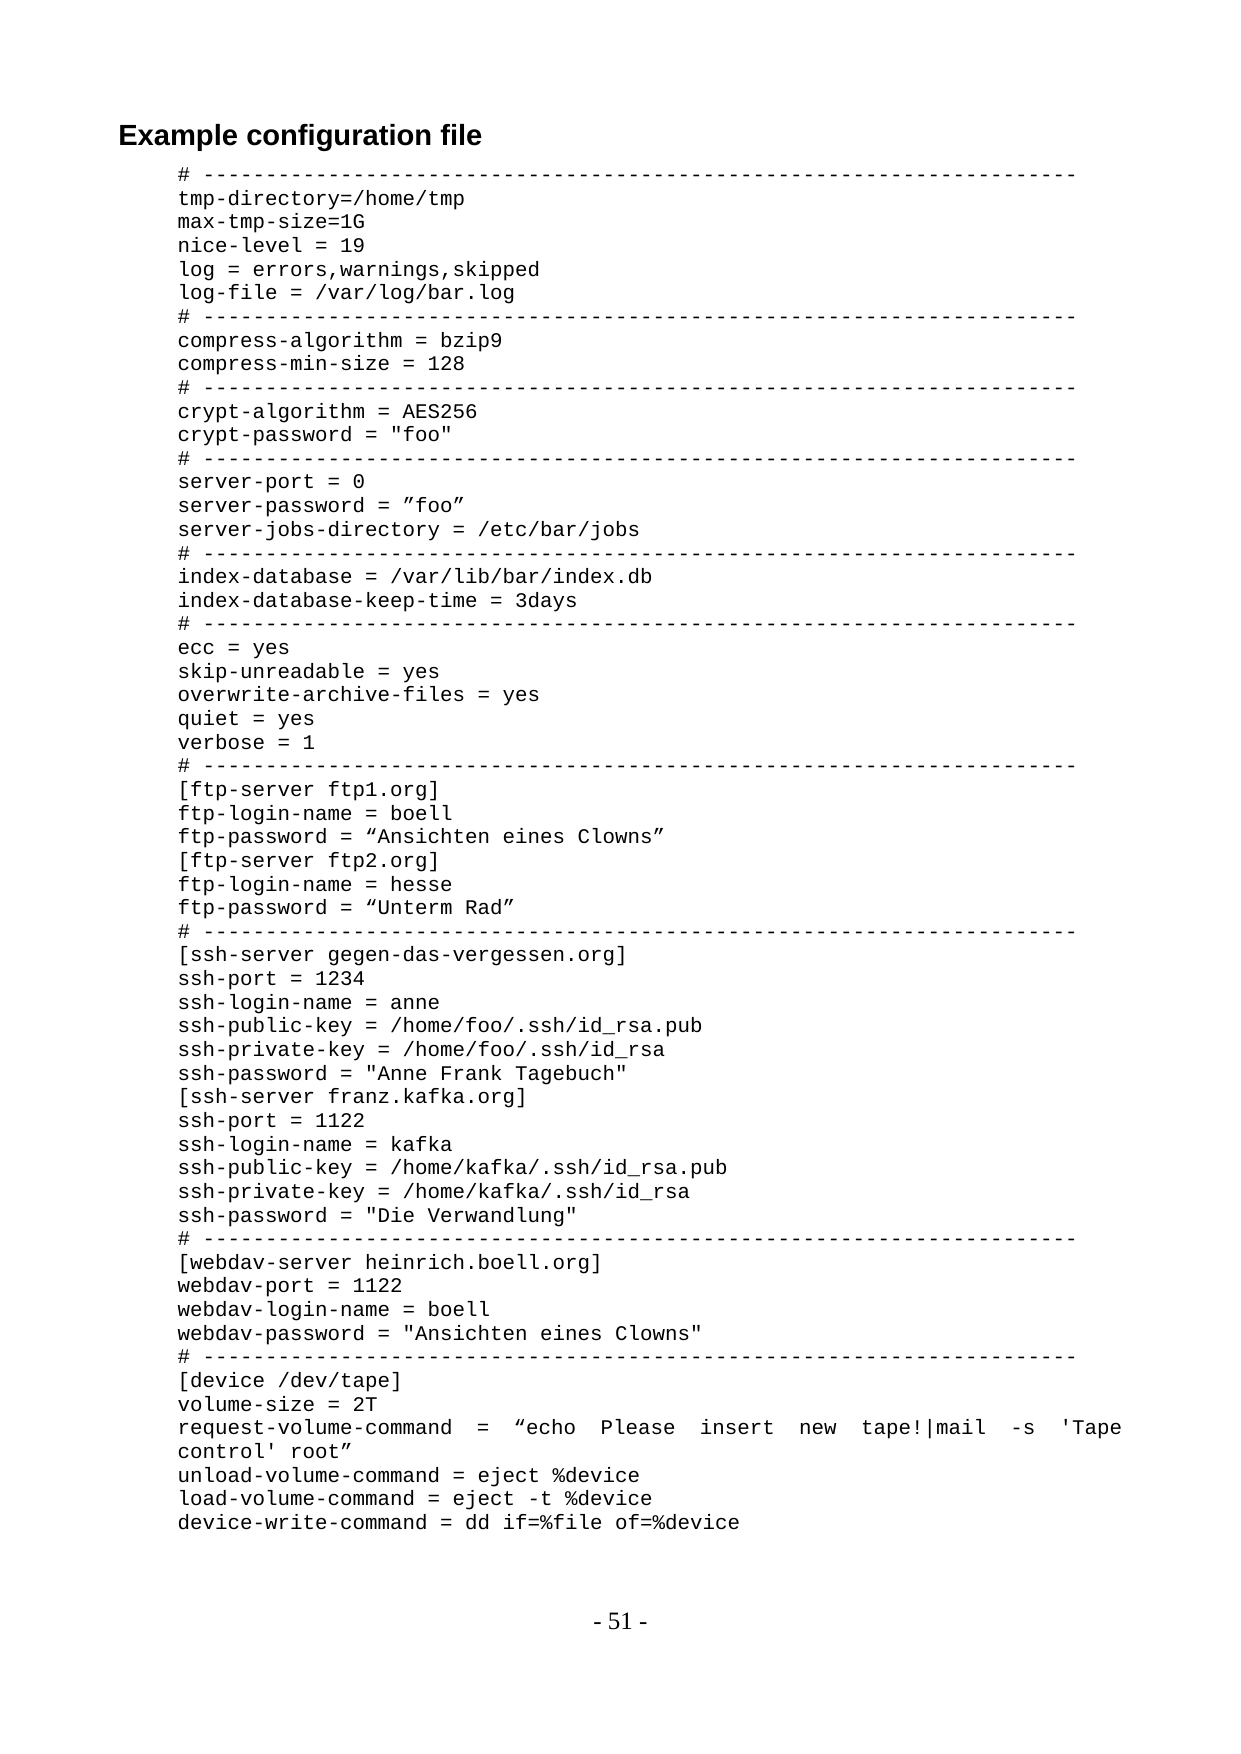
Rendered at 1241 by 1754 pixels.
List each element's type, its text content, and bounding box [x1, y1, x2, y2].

text request-volume-command = “echo Please insert new tape!|mail -s 'Tape control' root” [177, 1417, 1122, 1465]
text # ---------------------------------------------------------------------- [177, 1228, 1122, 1252]
text overwrite-archive-files = yes [177, 684, 1122, 708]
text ssh-password = "Die Verwandlung" [177, 1204, 1122, 1228]
text [ftp-server ftp2.org] [177, 850, 1122, 873]
text [webdav-server heinrich.boell.org] [177, 1252, 1122, 1276]
text compress-min-size = 128 [177, 353, 1122, 377]
text log-file = /var/log/bar.log [177, 282, 1122, 306]
text ssh-public-key = /home/foo/.ssh/id_rsa.pub [177, 1015, 1122, 1039]
text verbose = 1 [177, 732, 1122, 755]
text compress-algorithm = bzip9 [177, 330, 1122, 353]
text ecc = yes [177, 637, 1122, 661]
text server-port = 0 [177, 472, 1122, 495]
text load-volume-command = eject -t %device [177, 1488, 1122, 1512]
text ssh-public-key = /home/kafka/.ssh/id_rsa.pub [177, 1157, 1122, 1181]
text # ---------------------------------------------------------------------- [177, 306, 1122, 330]
text log = errors,warnings,skipped [177, 259, 1122, 282]
subtitle Example configuration file [118, 118, 1122, 152]
text [ssh-server gegen-das-vergessen.org] [177, 944, 1122, 968]
text # ---------------------------------------------------------------------- [177, 542, 1122, 566]
text [device /dev/tape] [177, 1370, 1122, 1394]
text ssh-login-name = anne [177, 992, 1122, 1015]
text ftp-login-name = hesse [177, 873, 1122, 897]
text ssh-login-name = kafka [177, 1134, 1122, 1157]
text tmp-directory=/home/tmp [177, 188, 1122, 211]
text server-password = ”foo” [177, 495, 1122, 519]
text [ftp-server ftp1.org] [177, 779, 1122, 803]
text ftp-password = “Unterm Rad” [177, 897, 1122, 921]
text index-database = /var/lib/bar/index.db [177, 566, 1122, 590]
text ftp-password = “Ansichten eines Clowns” [177, 826, 1122, 850]
text # ---------------------------------------------------------------------- [177, 755, 1122, 779]
text # ---------------------------------------------------------------------- [177, 613, 1122, 637]
text # ---------------------------------------------------------------------- [177, 1346, 1122, 1370]
text unload-volume-command = eject %device [177, 1465, 1122, 1488]
text webdav-password = "Ansichten eines Clowns" [177, 1323, 1122, 1346]
text device-write-command = dd if=%file of=%device [177, 1512, 1122, 1536]
text server-jobs-directory = /etc/bar/jobs [177, 519, 1122, 542]
text ssh-private-key = /home/foo/.ssh/id_rsa [177, 1039, 1122, 1063]
text ftp-login-name = boell [177, 803, 1122, 826]
text webdav-port = 1122 [177, 1276, 1122, 1299]
text # ---------------------------------------------------------------------- [177, 164, 1122, 188]
text ssh-private-key = /home/kafka/.ssh/id_rsa [177, 1181, 1122, 1204]
text [ssh-server franz.kafka.org] [177, 1086, 1122, 1110]
text # ---------------------------------------------------------------------- [177, 921, 1122, 944]
text volume-size = 2T [177, 1394, 1122, 1417]
text max-tmp-size=1G [177, 211, 1122, 235]
text # ---------------------------------------------------------------------- [177, 377, 1122, 401]
text index-database-keep-time = 3days [177, 590, 1122, 613]
text skip-unreadable = yes [177, 661, 1122, 684]
text # ---------------------------------------------------------------------- [177, 448, 1122, 472]
text quiet = yes [177, 708, 1122, 732]
text webdav-login-name = boell [177, 1299, 1122, 1323]
text ssh-port = 1234 [177, 968, 1122, 992]
text ssh-password = "Anne Frank Tagebuch" [177, 1063, 1122, 1086]
text nice-level = 19 [177, 235, 1122, 259]
text crypt-algorithm = AES256 [177, 401, 1122, 424]
text crypt-password = "foo" [177, 424, 1122, 448]
text ssh-port = 1122 [177, 1110, 1122, 1134]
